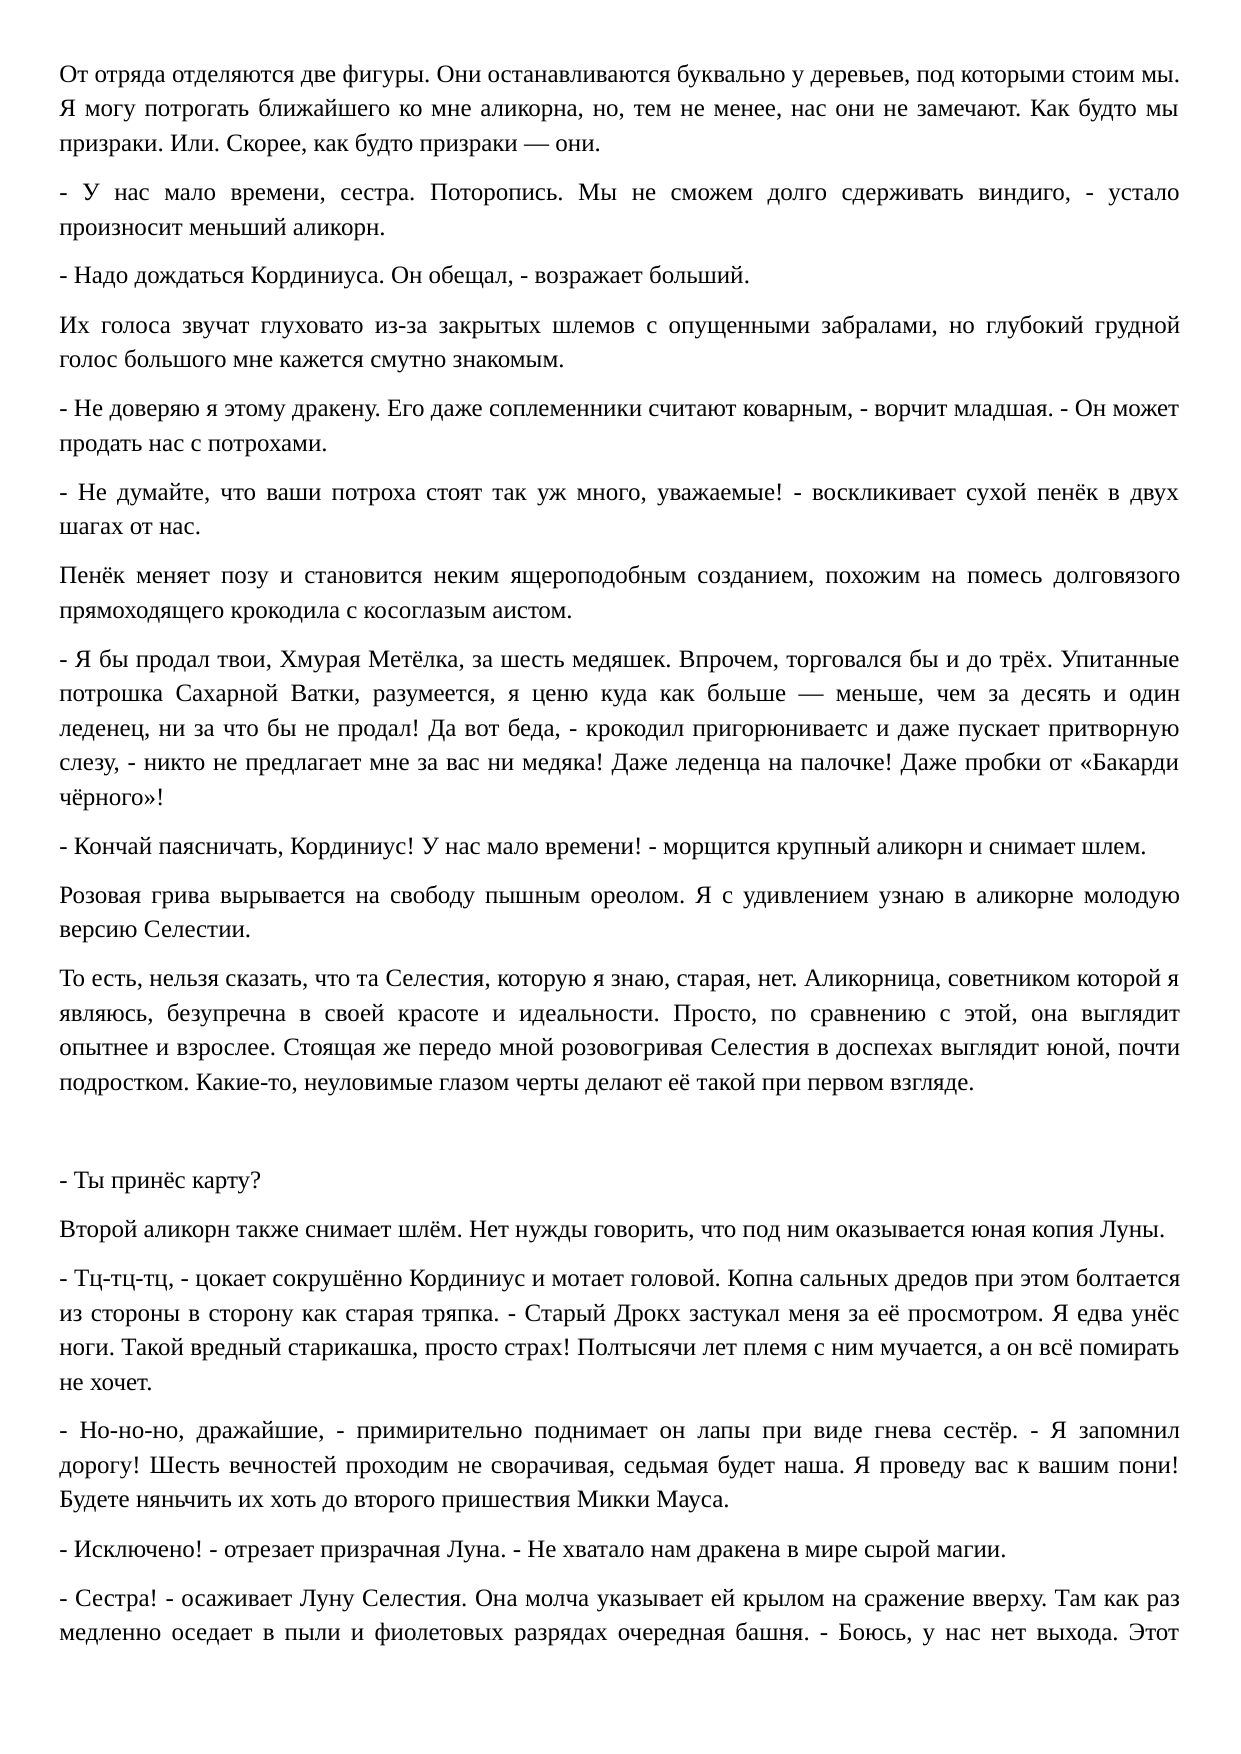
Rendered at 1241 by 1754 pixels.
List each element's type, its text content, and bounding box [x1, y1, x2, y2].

text - У нас мало времени, сестра. Поторопись. Мы не сможем долго сдерживать виндиго, - устало произносит меньший аликорн. [59, 177, 1181, 240]
text Пенёк меняет позу и становится неким ящероподобным созданием, похожим на помесь долговязого прямоходящего крокодила с косоглазым аистом. [59, 560, 1181, 623]
text - Кончай паясничать, Кординиус! У нас мало времени! - морщится крупный аликорн и снимает шлем. [59, 831, 1181, 859]
text - Не доверяю я этому дракену. Его даже соплеменники считают коварным, - ворчит младшая. - Он может продать нас с потрохами. [59, 393, 1181, 456]
text - Сестра! - осаживает Луну Селестия. Она молча указывает ей крылом на сражение вверху. Там как раз медленно оседает в пыли и фиолетовых разрядах очередная башня. - Боюсь, у нас нет выхода. Этот [59, 1583, 1181, 1646]
text - Я бы продал твои, Хмурая Метёлка, за шесть медяшек. Впрочем, торговался бы и до трёх. Упитанные потрошка Сахарной Ватки, разумеется, я ценю куда как больше — меньше, чем за десять и один леденец, ни за что бы не продал! Да вот беда, - крокодил пригорюниваетс и даже пускает притворную слезу, - никто не предлагает мне за вас ни медяка! Даже леденца на палочке! Даже пробки от «Бакарди чёрного»! [59, 644, 1181, 811]
text Второй аликорн также снимает шлём. Нет нужды говорить, что под ним оказывается юная копия Луны. [59, 1214, 1181, 1243]
text То есть, нельзя сказать, что та Селестия, которую я знаю, старая, нет. Аликорница, советником которой я являюсь, безупречна в своей красоте и идеальности. Просто, по сравнению с этой, она выглядит опытнее и взрослее. Стоящая же передо мной розовогривая Селестия в доспехах выглядит юной, почти подростком. Какие-то, неуловимые глазом черты делают её такой при первом взгляде. [59, 963, 1181, 1096]
text От отряда отделяются две фигуры. Они останавливаются буквально у деревьев, под которыми стоим мы. Я могу потрогать ближайшего ко мне аликорна, но, тем не менее, нас они не замечают. Как будто мы призраки. Или. Скорее, как будто призраки — они. [59, 59, 1181, 157]
text Их голоса звучат глуховато из-за закрытых шлемов с опущенными забралами, но глубокий грудной голос большого мне кажется смутно знакомым. [59, 310, 1181, 373]
text - Не думайте, что ваши потроха стоят так уж много, уважаемые! - воскликивает сухой пенёк в двух шагах от нас. [59, 477, 1181, 540]
text Розовая грива вырывается на свободу пышным ореолом. Я с удивлением узнаю в аликорне молодую версию Селестии. [59, 880, 1181, 943]
text - Тц-тц-тц, - цокает сокрушённо Кординиус и мотает головой. Копна сальных дредов при этом болтается из стороны в сторону как старая тряпка. - Старый Дрокх застукал меня за её просмотром. Я едва унёс ноги. Такой вредный старикашка, просто страх! Полтысячи лет племя с ним мучается, а он всё помирать не хочет. [59, 1263, 1181, 1395]
text - Исключено! - отрезает призрачная Луна. - Не хватало нам дракена в мире сырой магии. [59, 1534, 1181, 1562]
text - Но-но-но, дражайшие, - примирительно поднимает он лапы при виде гнева сестёр. - Я запомнил дорогу! Шесть вечностей проходим не сворачивая, седьмая будет наша. Я проведу вас к вашим пони! Будете няньчить их хоть до второго пришествия Микки Мауса. [59, 1416, 1181, 1513]
text - Надо дождаться Кординиуса. Он обещал, - возражает больший. [59, 261, 1181, 289]
text - Ты принёс карту? [59, 1165, 1181, 1194]
